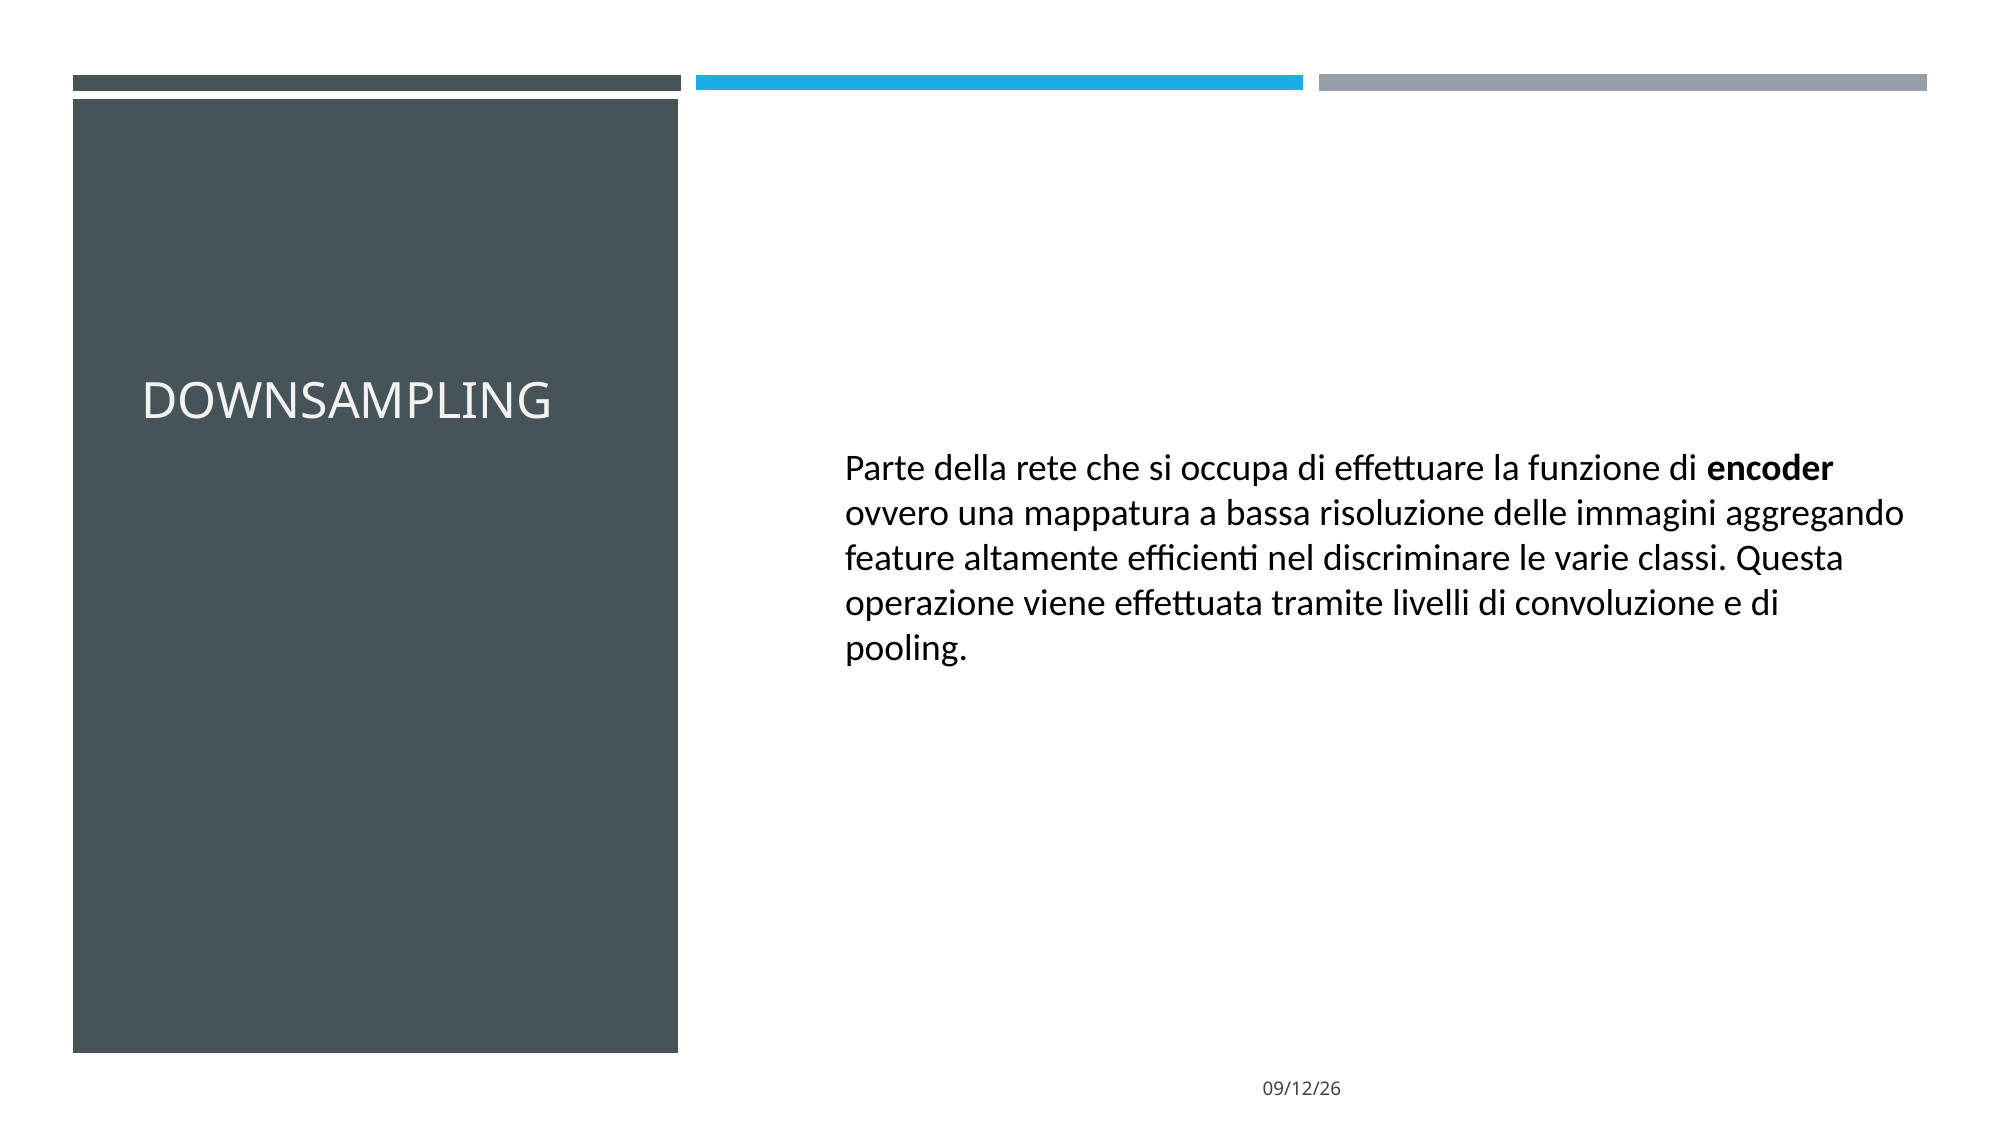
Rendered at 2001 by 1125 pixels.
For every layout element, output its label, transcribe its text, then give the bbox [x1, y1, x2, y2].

text_box Parte della rete che si occupa di effettuare la funzione di encoder ovvero una mappatura a bassa risoluzione delle immagini aggregando feature altamente efficienti nel discriminare le varie classi. Questa operazione viene effettuata tramite livelli di convoluzione e di pooling. [830, 435, 1924, 679]
text_box 22/02/2022 [1247, 1059, 1715, 1120]
title DOWNSAMPLING [125, 153, 624, 436]
